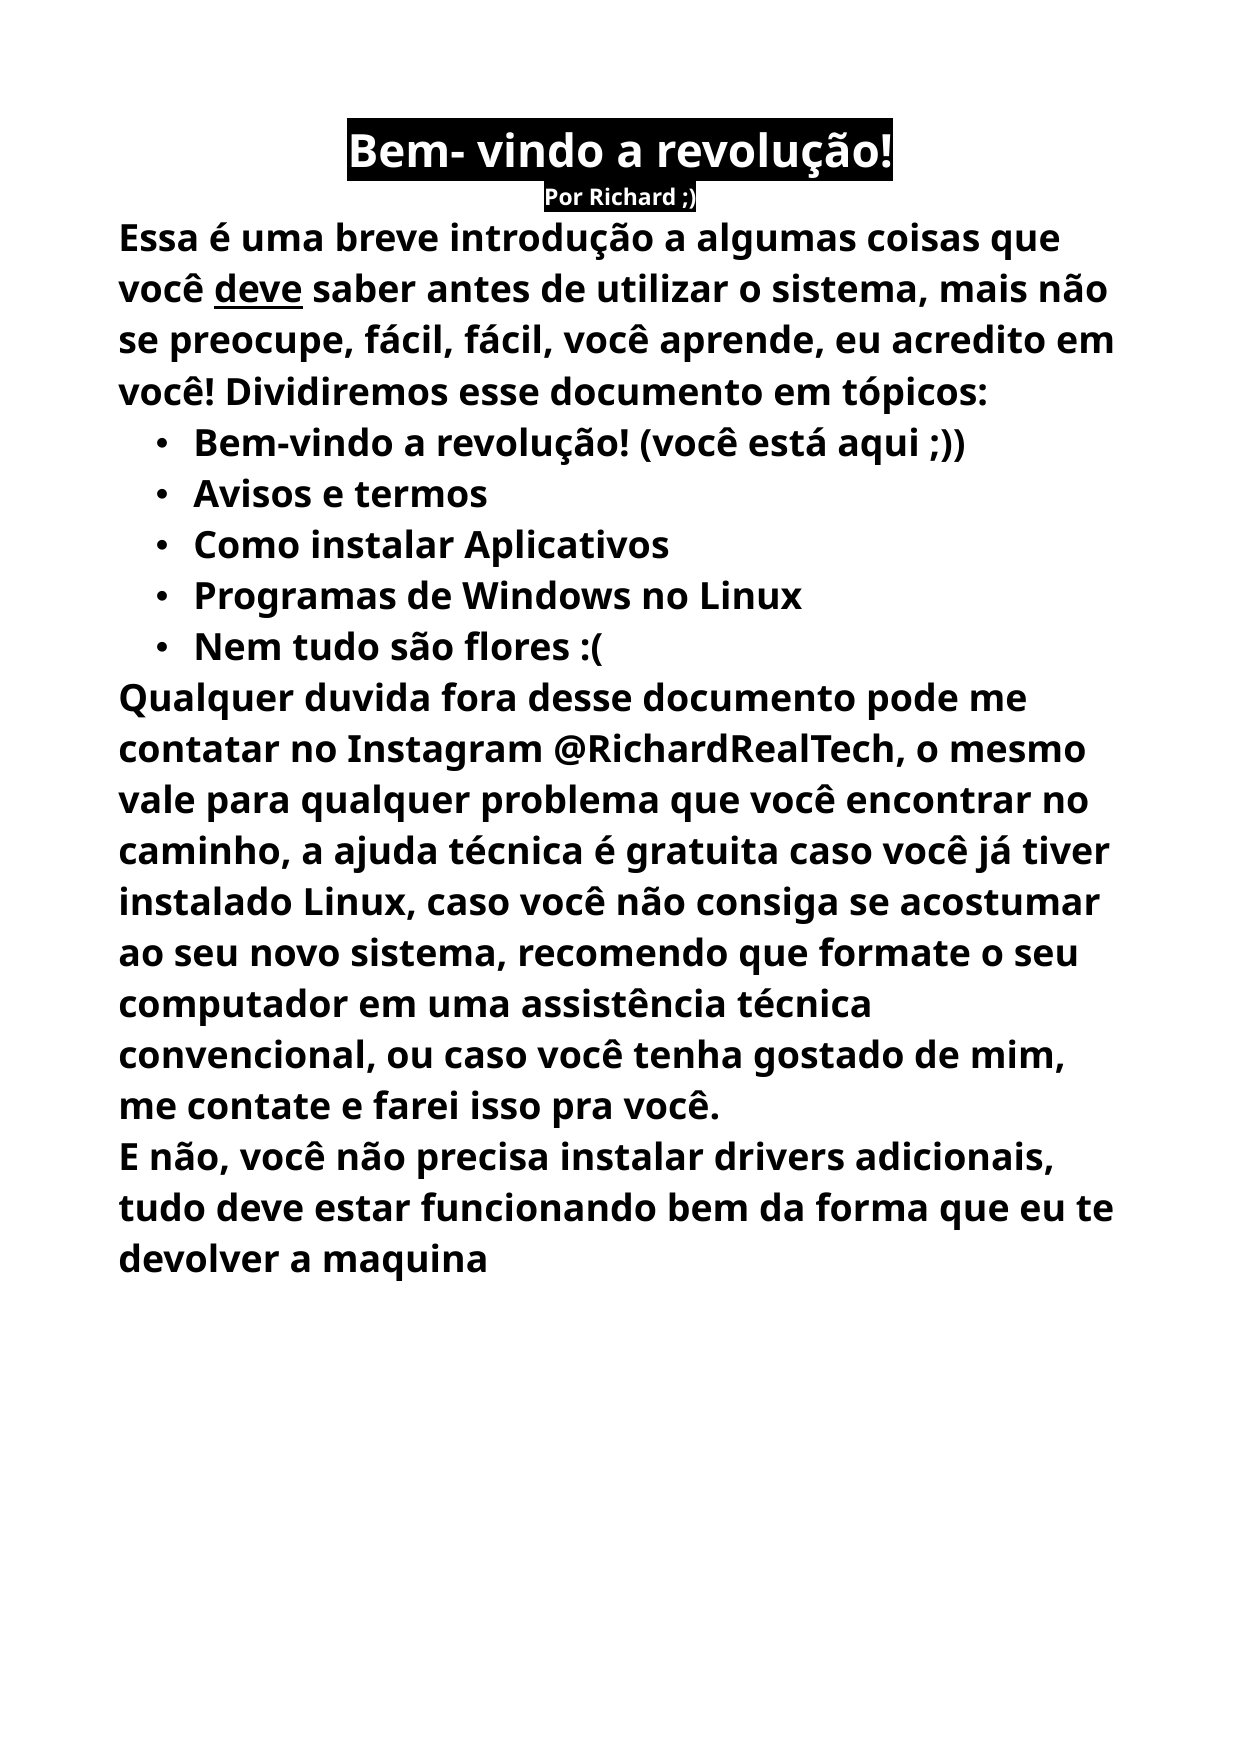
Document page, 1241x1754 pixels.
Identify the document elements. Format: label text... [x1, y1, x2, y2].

text Essa é uma breve introdução a algumas coisas que você deve saber antes de utilizar o sistema, mais não se preocupe, fácil, fácil, você aprende, eu acredito em você! Dividiremos esse documento em tópicos: [118, 212, 1122, 416]
list Programas de Windows no Linux [156, 569, 1122, 620]
list Nem tudo são flores :( [156, 620, 1122, 671]
text E não, você não precisa instalar drivers adicionais, tudo deve estar funcionando bem da forma que eu te devolver a maquina [118, 1131, 1122, 1284]
text Por Richard ;) [118, 181, 1122, 212]
text Qualquer duvida fora desse documento pode me contatar no Instagram @RichardRealTech, o mesmo vale para qualquer problema que você encontrar no caminho, a ajuda técnica é gratuita caso você já tiver instalado Linux, caso você não consiga se acostumar ao seu novo sistema, recomendo que formate o seu computador em uma assistência técnica convencional, ou caso você tenha gostado de mim, me contate e farei isso pra você. [118, 671, 1122, 1131]
list Bem-vindo a revolução! (você está aqui ;)) [156, 416, 1122, 467]
text Bem- vindo a revolução! [118, 118, 1122, 181]
list Como instalar Aplicativos [156, 518, 1122, 569]
list Avisos e termos [156, 467, 1122, 518]
